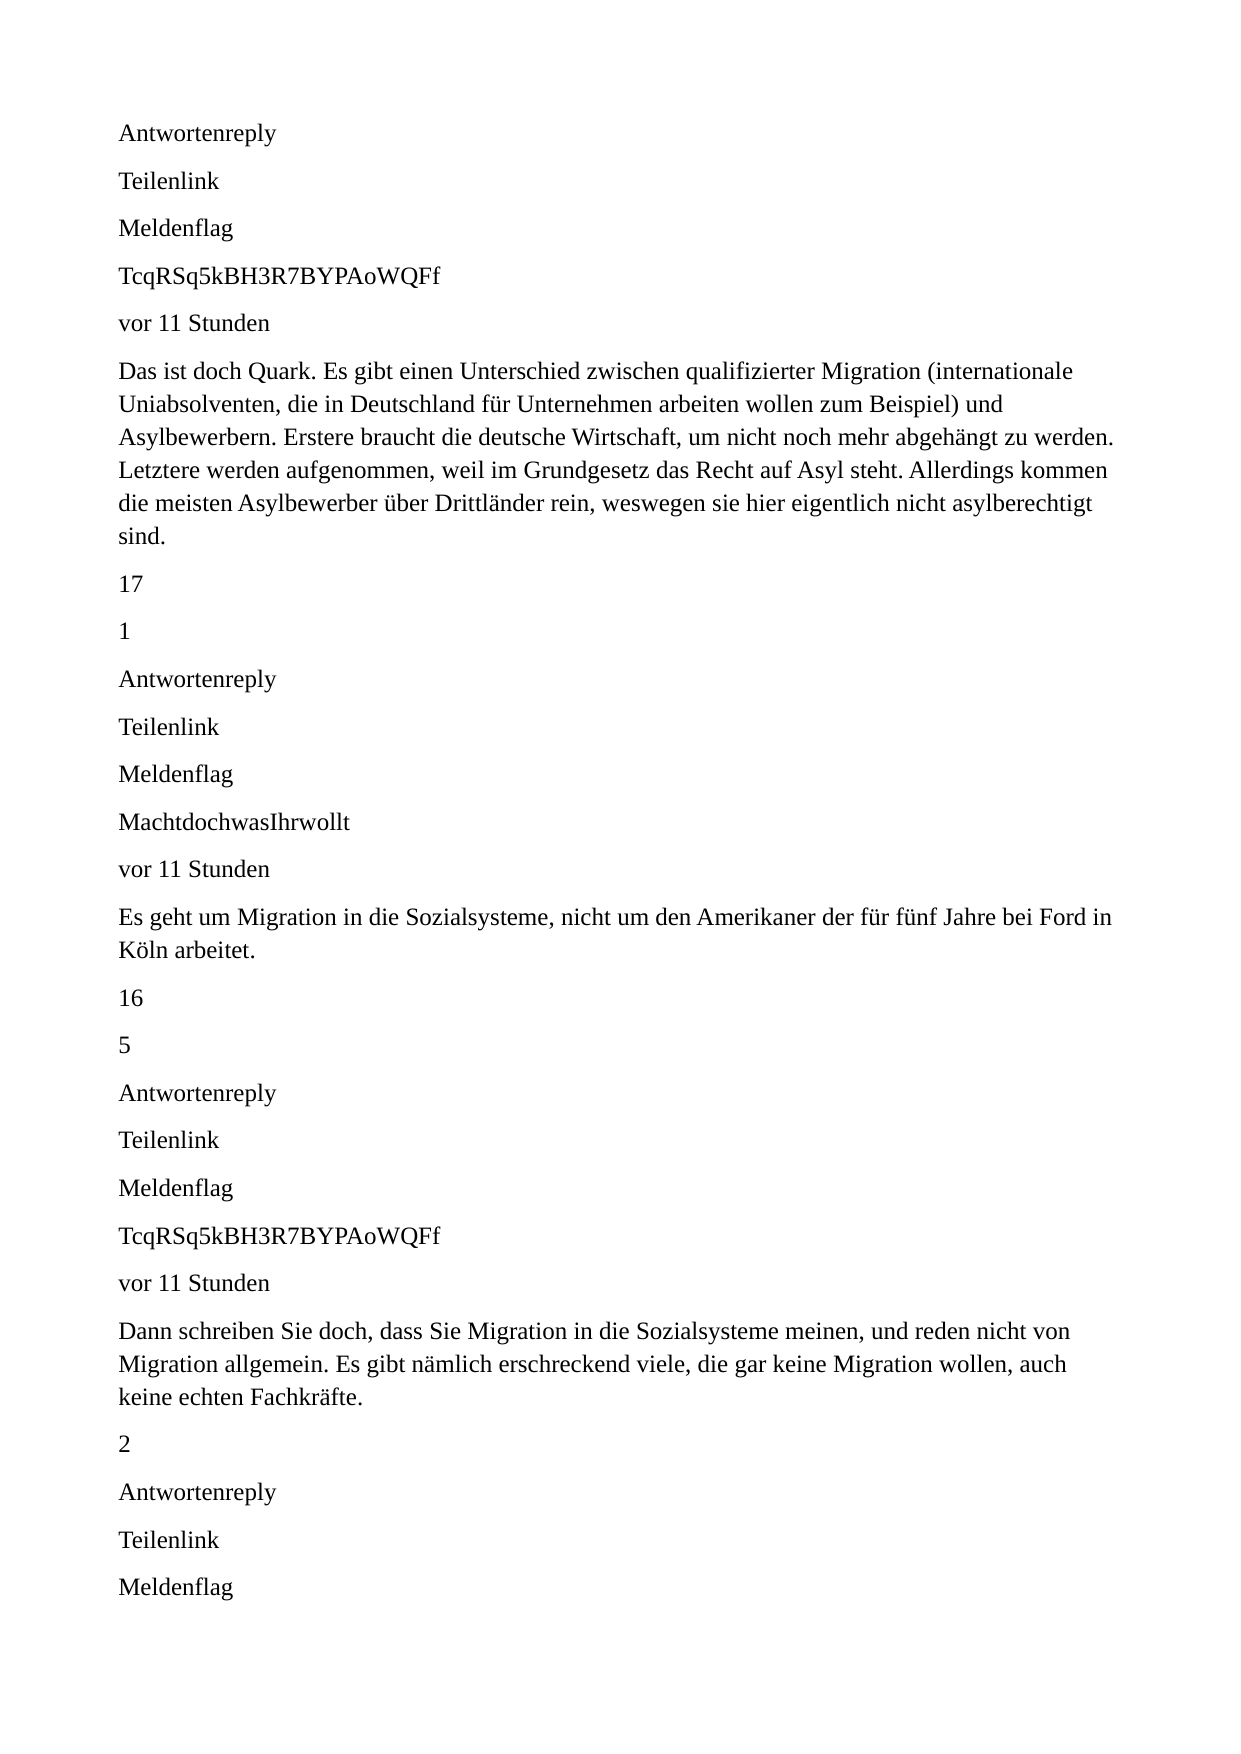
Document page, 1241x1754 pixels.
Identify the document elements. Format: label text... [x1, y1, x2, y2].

text Teilenlink [118, 166, 1122, 194]
text MachtdochwasIhrwollt [118, 807, 1122, 836]
text Meldenflag [118, 759, 1122, 788]
text 16 [118, 983, 1122, 1011]
text Teilenlink [118, 712, 1122, 740]
text Es geht um Migration in die Sozialsysteme, nicht um den Amerikaner der für fünf Jahre bei Ford in Köln arbeitet. [118, 902, 1122, 964]
text vor 11 Stunden [118, 1268, 1122, 1297]
text 2 [118, 1429, 1122, 1458]
text Antwortenreply [118, 1477, 1122, 1506]
text Teilenlink [118, 1126, 1122, 1154]
text Teilenlink [118, 1525, 1122, 1553]
text Antwortenreply [118, 118, 1122, 147]
text 5 [118, 1030, 1122, 1059]
text Das ist doch Quark. Es gibt einen Unterschied zwischen qualifizierter Migration (internationale Uniabsolventen, die in Deutschland für Unternehmen arbeiten wollen zum Beispiel) und Asylbewerbern. Erstere braucht die deutsche Wirtschaft, um nicht noch mehr abgehängt zu werden. Letztere werden aufgenommen, weil im Grundgesetz das Recht auf Asyl steht. Allerdings kommen die meisten Asylbewerber über Drittländer rein, weswegen sie hier eigentlich nicht asylberechtigt sind. [118, 356, 1122, 550]
text TcqRSq5kBH3R7BYPAoWQFf [118, 261, 1122, 290]
text 17 [118, 569, 1122, 598]
text Antwortenreply [118, 1078, 1122, 1107]
text Meldenflag [118, 1572, 1122, 1601]
text vor 11 Stunden [118, 308, 1122, 337]
text TcqRSq5kBH3R7BYPAoWQFf [118, 1221, 1122, 1249]
text Antwortenreply [118, 664, 1122, 693]
text Meldenflag [118, 1173, 1122, 1202]
text 1 [118, 616, 1122, 645]
text Meldenflag [118, 213, 1122, 242]
text Dann schreiben Sie doch, dass Sie Migration in die Sozialsysteme meinen, und reden nicht von Migration allgemein. Es gibt nämlich erschreckend viele, die gar keine Migration wollen, auch keine echten Fachkräfte. [118, 1316, 1122, 1411]
text vor 11 Stunden [118, 854, 1122, 883]
